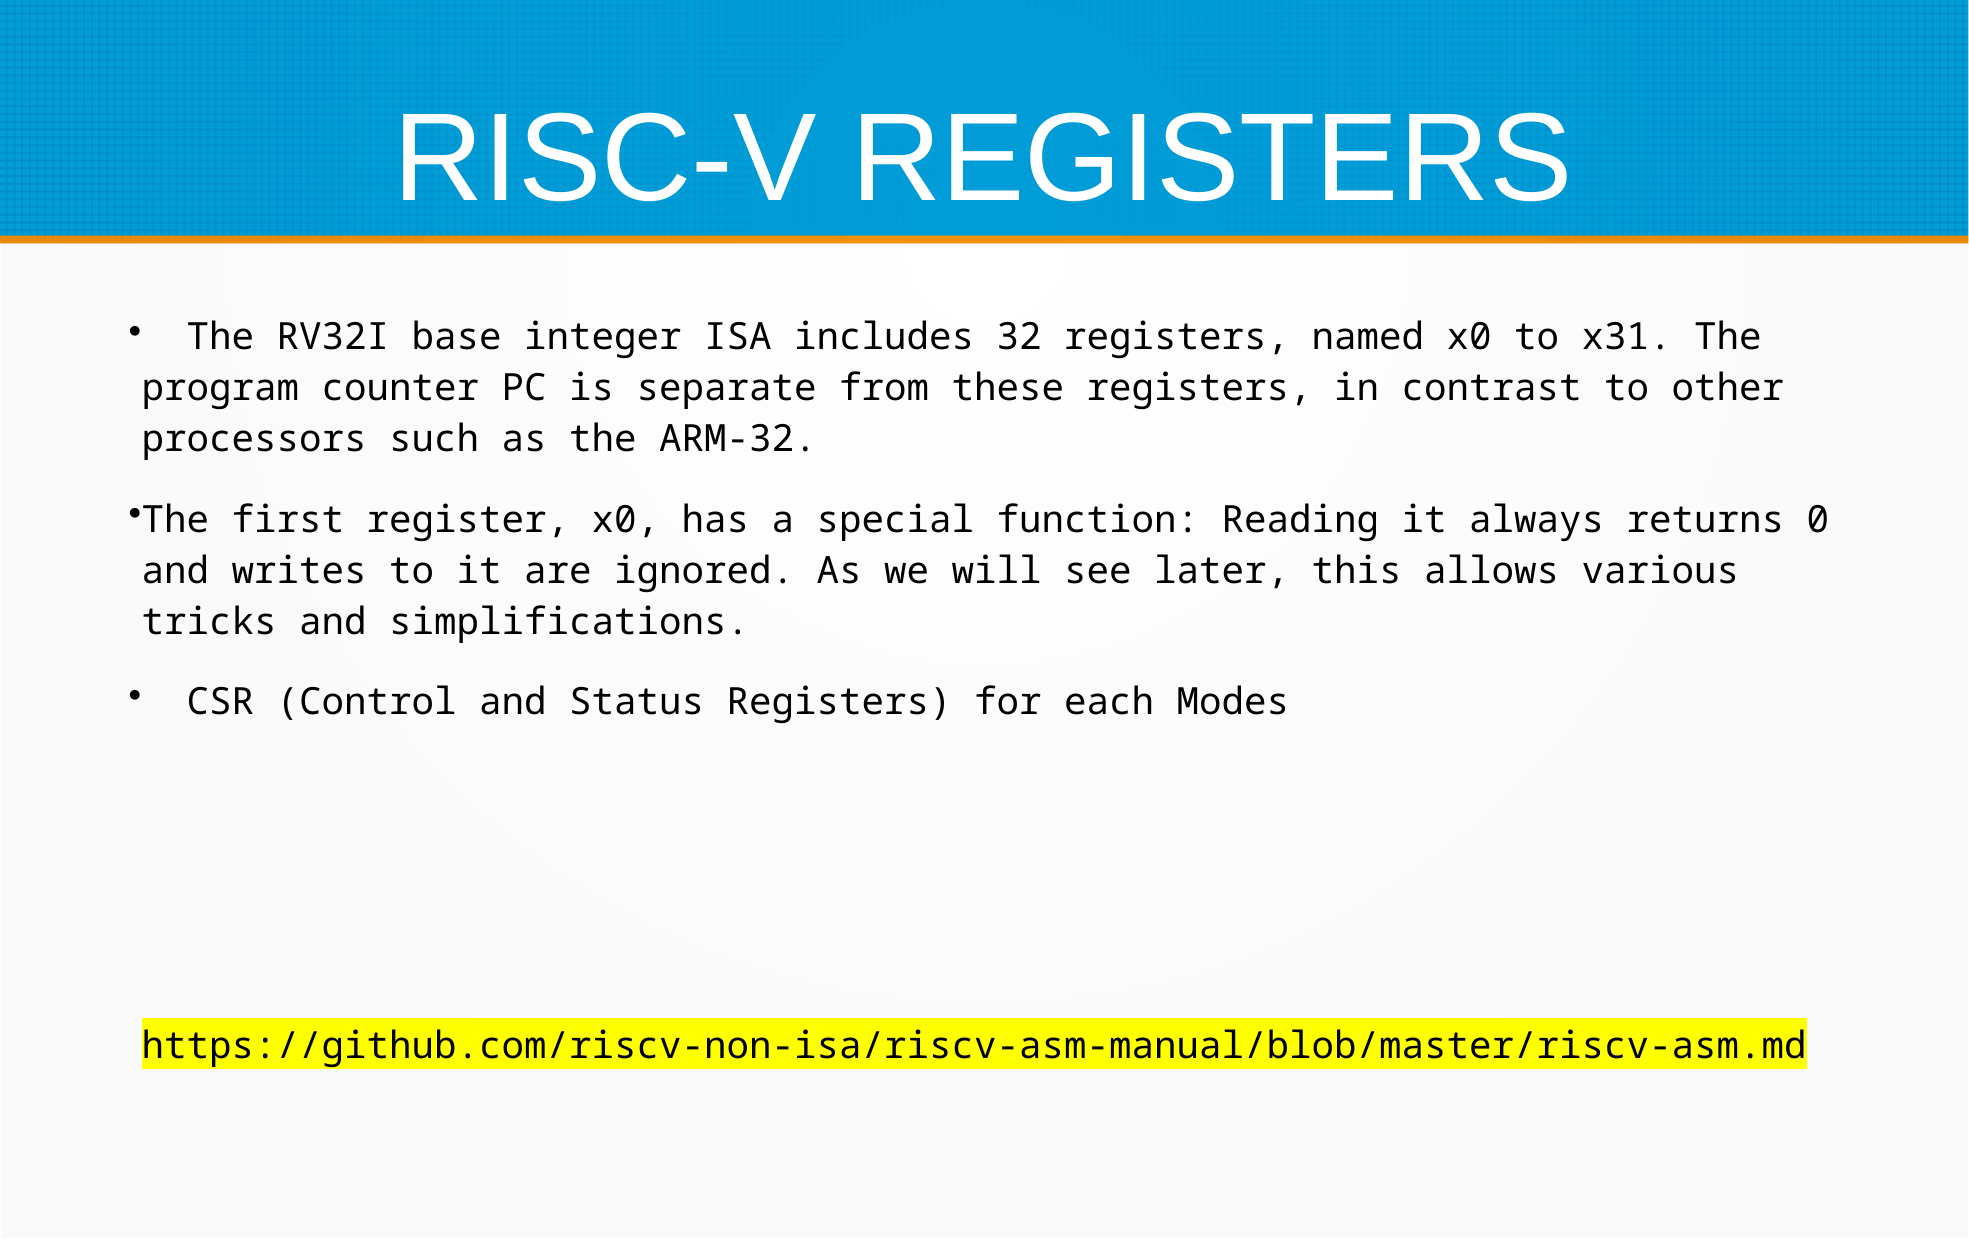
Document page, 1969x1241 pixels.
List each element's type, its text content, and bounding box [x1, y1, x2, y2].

picture [0, 236, 1969, 1241]
list The RV32I base integer ISA includes 32 registers, named x0 to x31. The program counter PC is separate from these registers, in contrast to other processors such as the ARM-32. The first register, x0, has a special function: Reading it always returns 0 and writes to it are ignored. As we will see later, this allows various tricks and simplifications. CSR (Control and Status Registers) for each Modes https://github.com/riscv-non-isa/riscv-asm-manual/blob/master/riscv-asm.md [70, 309, 1833, 1075]
title RISC-V REGISTERS [98, 19, 1870, 227]
